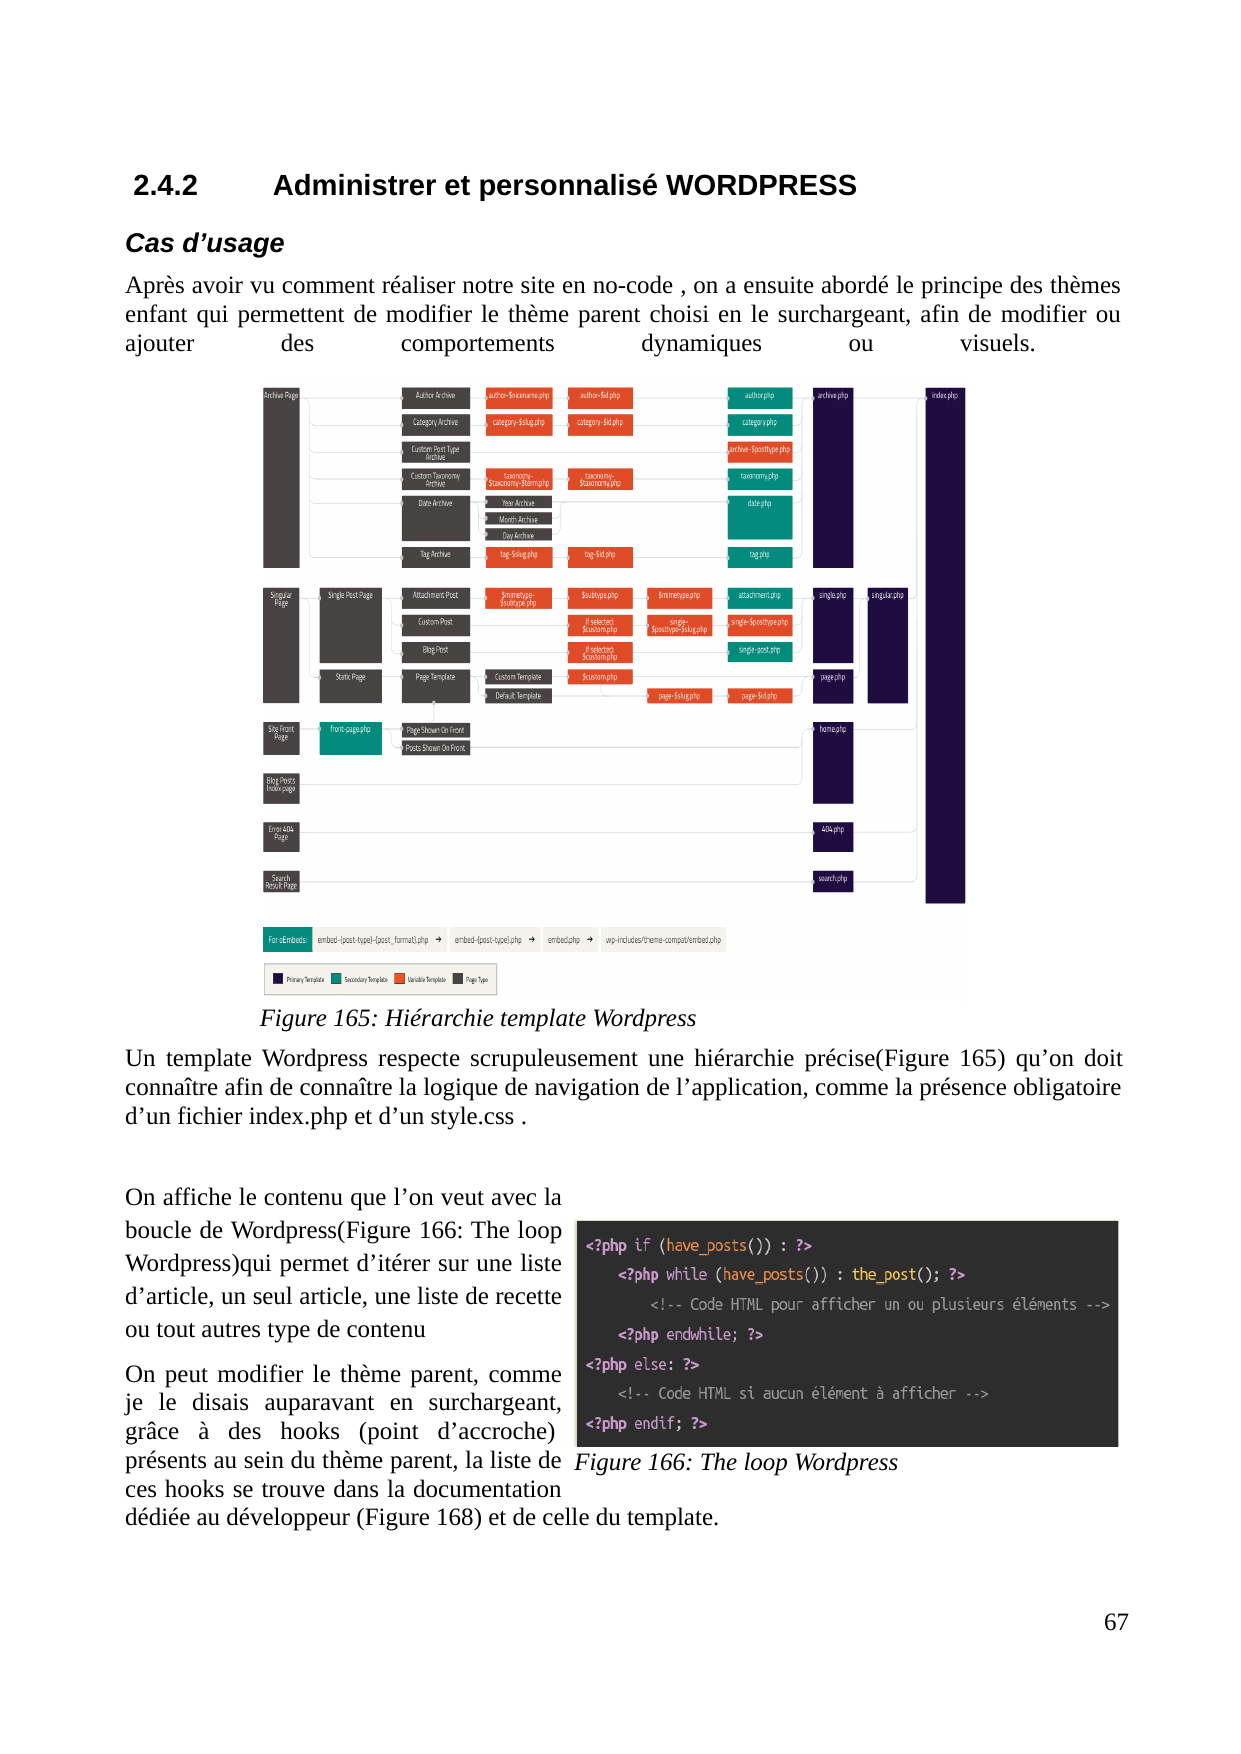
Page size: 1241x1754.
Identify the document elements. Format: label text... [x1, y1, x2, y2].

picture [574, 1220, 1119, 1447]
text Après avoir vu comment réaliser notre site en no-code , on a ensuite abordé le principe des thèmes enfant qui permettent de modifier le thème parent choisi en le surchargeant, afin de modifier ou ajouter des comportements dynamiques ou visuels. Un template Wordpress respecte scrupuleusement une hiérarchie précise(Figure 165) qu’on doit connaître afin de connaître la logique de navigation de l’application, comme la présence obligatoire d’un fichier index.php et d’un style.css . [125, 270, 1123, 1129]
picture [259, 380, 968, 1003]
text On peut modifier le thème parent, comme je le disais auparavant en surchargeant, grâce à des hooks (point d’accroche) présents au sein du thème parent, la liste de ces hooks se trouve dans la documentation dédiée au développeur (Figure 168) et de celle du template. [125, 1359, 1123, 1531]
subtitle Cas d’usage [125, 227, 1123, 258]
text Figure 166: The loop Wordpress [574, 1447, 1118, 1476]
subtitle Administrer et personnalisé WORDPRESS [125, 168, 1123, 202]
text On affiche le contenu que l’on veut avec la boucle de Wordpress(Figure 166: The loop Wordpress)qui permet d’itérer sur une liste d’article, un seul article, une liste de recette ou tout autres type de contenu [125, 1182, 1123, 1343]
text Figure 165: Hiérarchie template Wordpress [259, 1003, 968, 1031]
